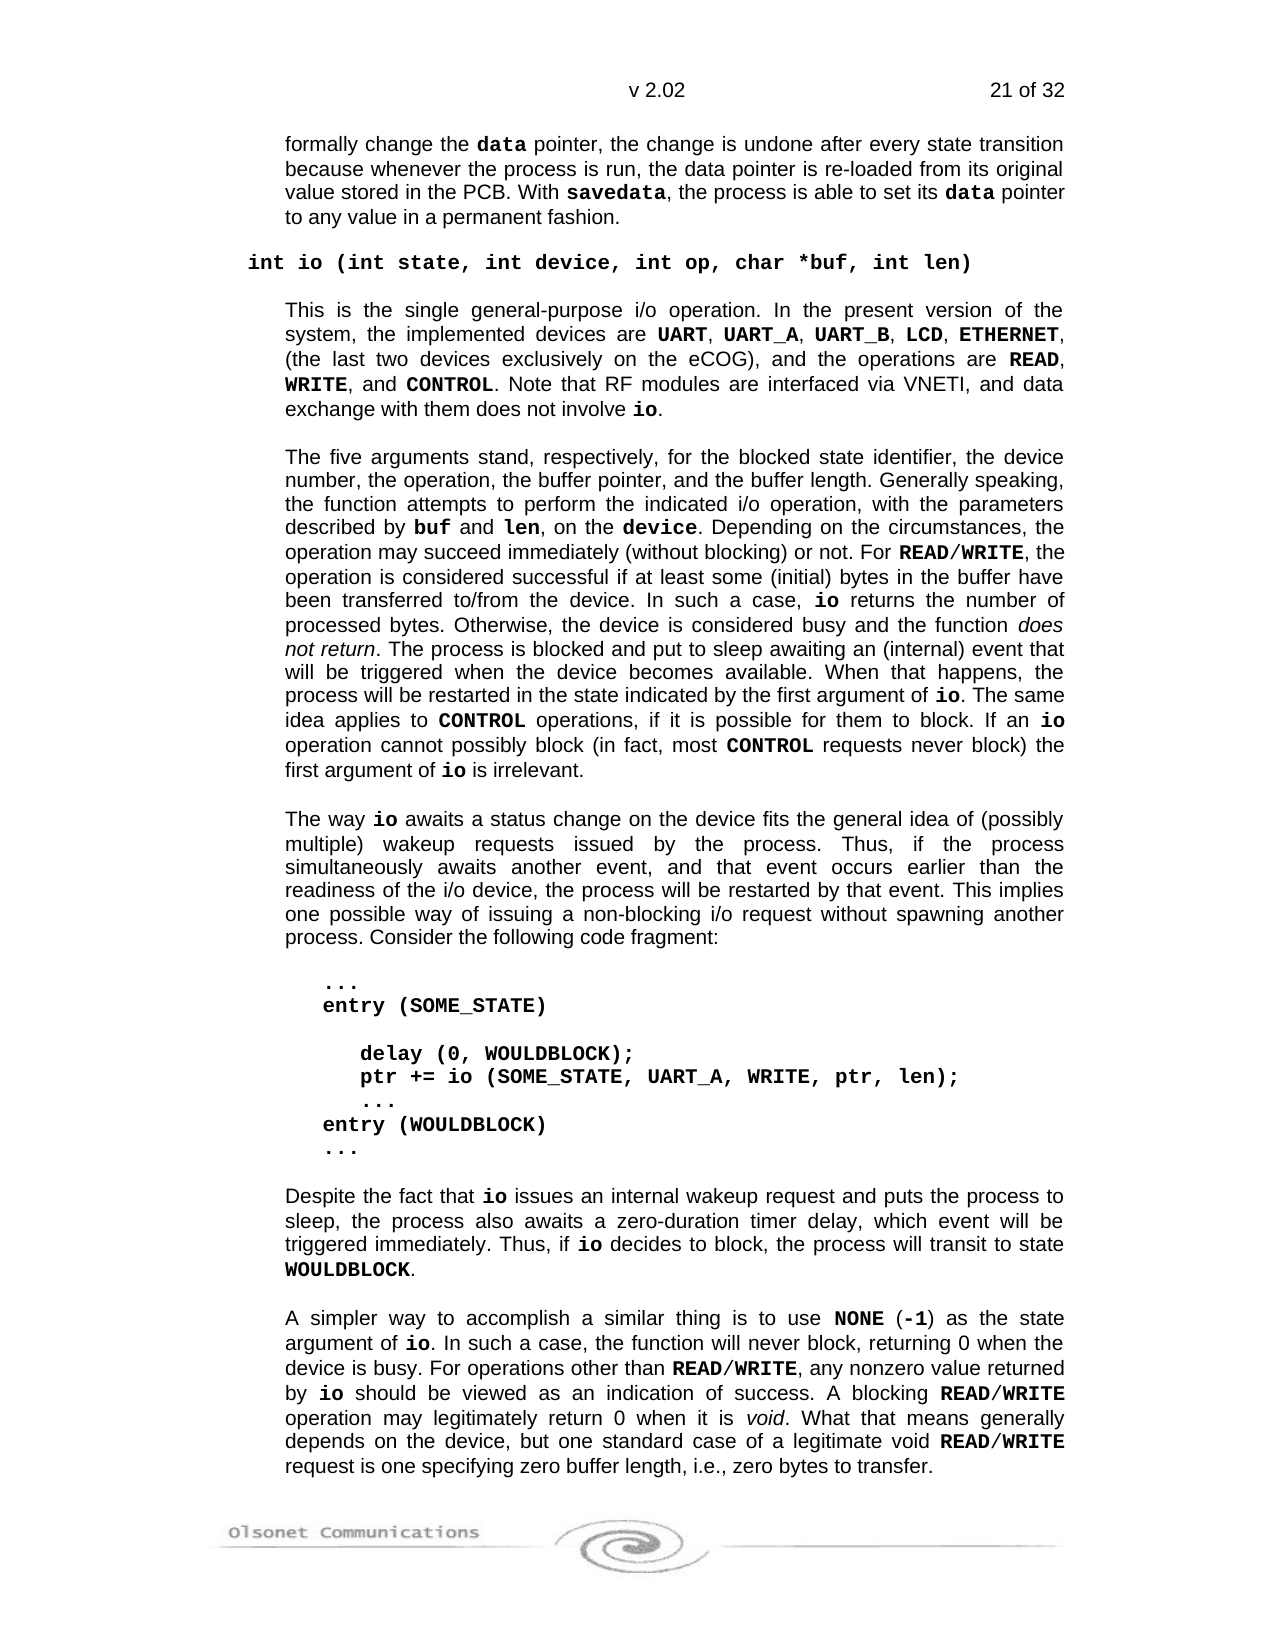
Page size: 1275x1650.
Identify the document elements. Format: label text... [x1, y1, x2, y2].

text Despite the fact that io issues an internal wakeup request and puts the process to sleep, the process also awaits a zero-duration timer delay, which event will be triggered immediately. Thus, if io decides to block, the process will transit to state WOULDBLOCK. [285, 1184, 1065, 1283]
text int io (int state, int device, int op, char *buf, int len) [247, 252, 1065, 276]
text ... [322, 1137, 1065, 1161]
text A simpler way to accomplish a similar thing is to use NONE (-1) as the state argument of io. In such a case, the function will never block, returning 0 when the device is busy. For operations other than READ/WRITE, any nonzero value returned by io should be viewed as an indication of success. A blocking READ/WRITE operation may legitimately return 0 when it is void. What that means generally depends on the device, but one standard case of a legitimate void READ/WRITE request is one specifying zero buffer length, i.e., zero bytes to transfer. [285, 1306, 1065, 1478]
text ... [322, 1090, 1065, 1114]
text The way io awaits a status change on the device fits the general idea of (possibly multiple) wakeup requests issued by the process. Thus, if the process simultaneously awaits another event, and that event occurs earlier than the readiness of the i/o device, the process will be restarted by that event. This implies one possible way of issuing a non-blocking i/o request without spawning another process. Consider the following code fragment: [285, 807, 1065, 949]
text entry (WOULDBLOCK) [322, 1114, 1065, 1137]
text formally change the data pointer, the change is undone after every state transition because whenever the process is run, the data pointer is re-loaded from its original value stored in the PCB. With savedata, the process is able to set its data pointer to any value in a permanent fashion. [285, 132, 1065, 229]
text The five arguments stand, respectively, for the blocked state identifier, the device number, the operation, the buffer pointer, and the buffer length. Generally speaking, the function attempts to perform the indicated i/o operation, with the parameters described by buf and len, on the device. Depending on the circumstances, the operation may succeed immediately (without blocking) or not. For READ/WRITE, the operation is considered successful if at least some (initial) bytes in the buffer have been transferred to/from the device. In such a case, io returns the number of processed bytes. Otherwise, the device is considered busy and the function does not return. The process is blocked and put to sleep awaiting an (internal) event that will be triggered when the device becomes available. When that happens, the process will be restarted in the state indicated by the first argument of io. The same idea applies to CONTROL operations, if it is possible for them to block. If an io operation cannot possibly block (in fact, most CONTROL requests never block) the first argument of io is irrelevant. [285, 446, 1065, 784]
text ... [322, 972, 1065, 996]
text delay (0, WOULDBLOCK); [322, 1043, 1065, 1066]
text This is the single general-purpose i/o operation. In the present version of the system, the implemented devices are UART, UART_A, UART_B, LCD, ETHERNET, (the last two devices exclusively on the eCOG), and the operations are READ, WRITE, and CONTROL. Note that RF modules are interfaced via VNETI, and data exchange with them does not involve io. [285, 299, 1065, 423]
text entry (SOME_STATE) [322, 996, 1065, 1019]
picture [210, 1504, 1065, 1596]
text ptr += io (SOME_STATE, UART_A, WRITE, ptr, len); [322, 1066, 1065, 1090]
